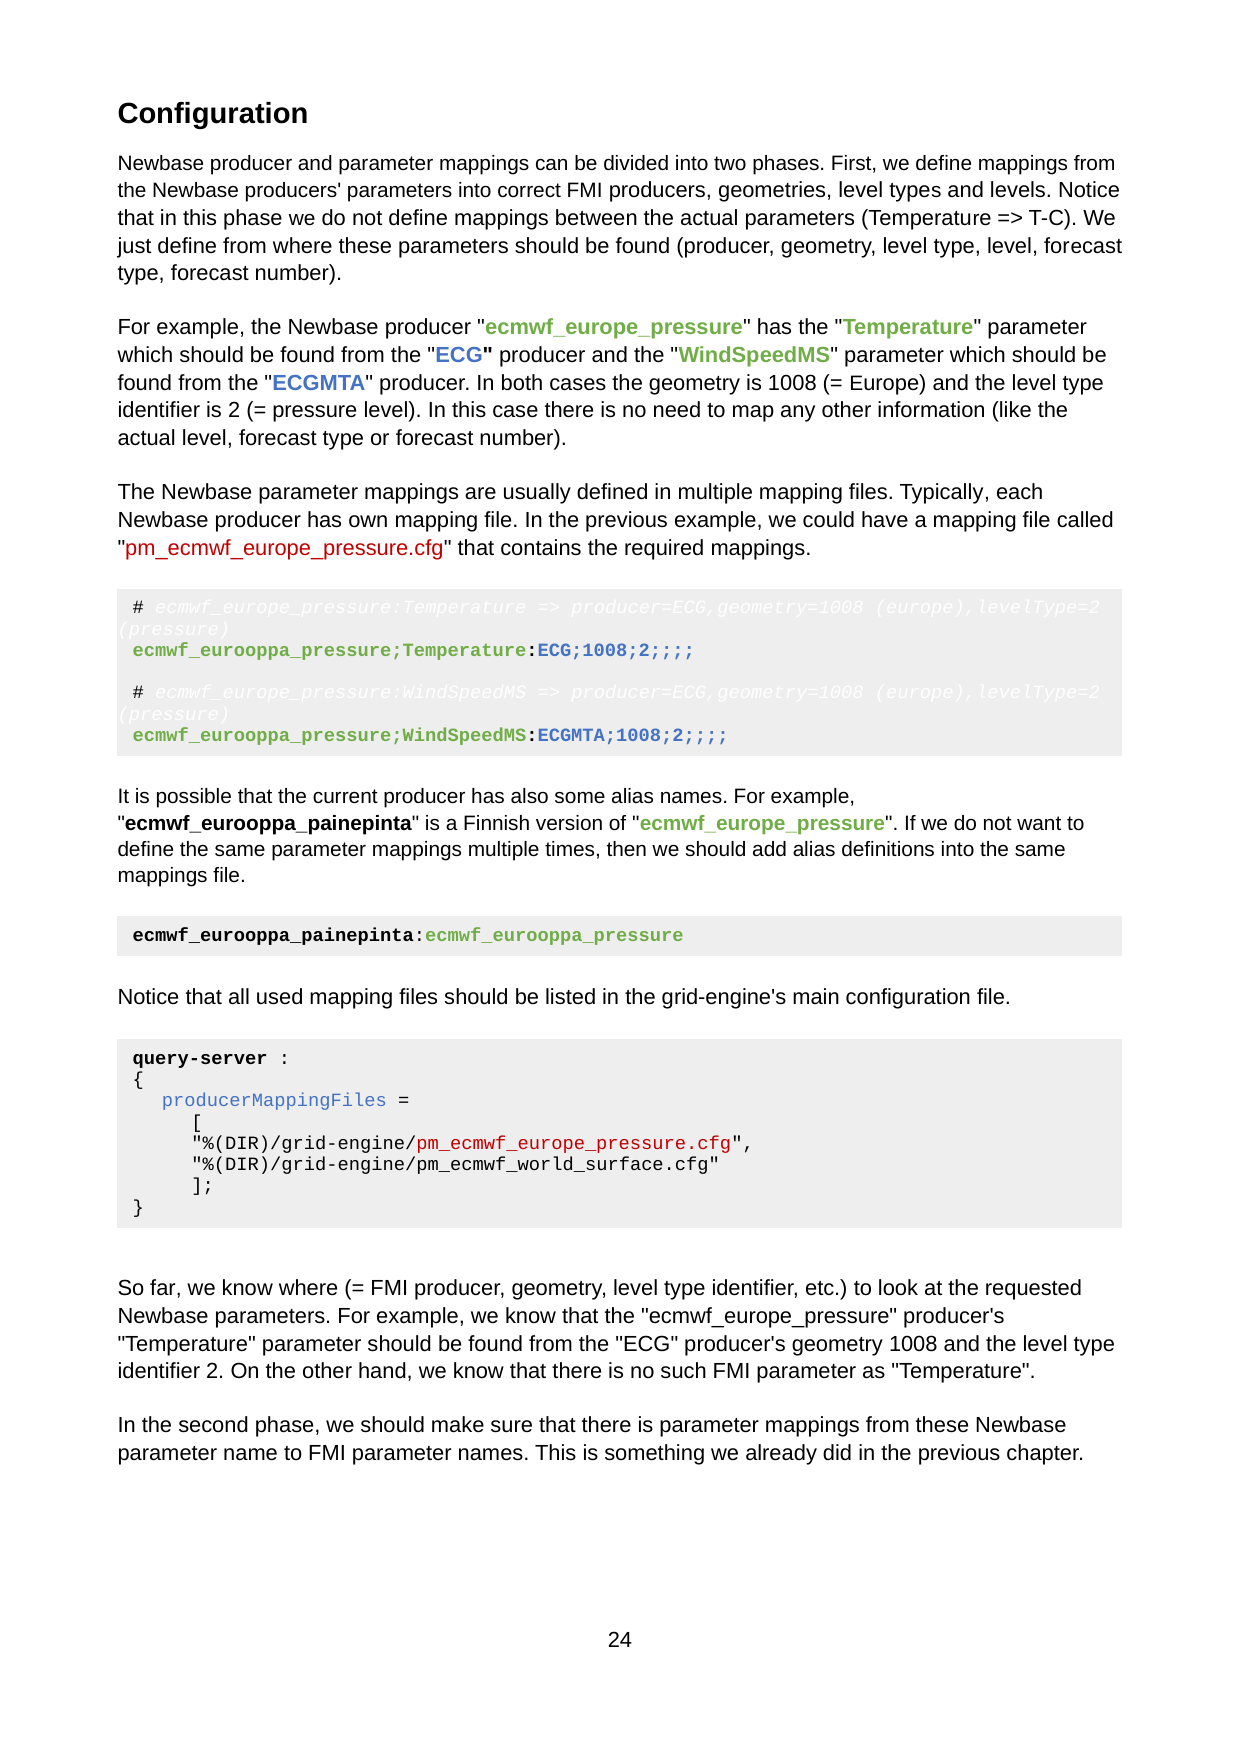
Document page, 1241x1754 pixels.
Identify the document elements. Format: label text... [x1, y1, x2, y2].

text Notice that all used mapping files should be listed in the grid-engine's main configuration file. [117, 984, 1122, 1009]
text query-server : [117, 1049, 1122, 1070]
text { [117, 1070, 1122, 1091]
text Newbase producer and parameter mappings can be divided into two phases. First, we define mappings from the Newbase producers' parameters into correct FMI producers, geometries, level types and levels. Notice that in this phase we do not define mappings between the actual parameters (Temperature => T-C). We just define from where these parameters should be found (producer, geometry, level type, level, forecast type, forecast number). [117, 151, 1122, 285]
text It is possible that the current producer has also some alias names. For example, "ecmwf_eurooppa_painepinta" is a Finnish version of "ecmwf_europe_pressure". If we do not want to define the same parameter mappings multiple times, then we should add alias definitions into the same mappings file. [117, 784, 1122, 887]
text producerMappingFiles = [117, 1091, 1122, 1112]
text ecmwf_eurooppa_pressure;Temperature:ECG;1008;2;;;; [117, 641, 1122, 662]
text "%(DIR)/grid-engine/pm_ecmwf_world_surface.cfg" [117, 1155, 1122, 1176]
text # ecmwf_europe_pressure:Temperature => producer=ECG,geometry=1008 (europe),levelType=2 (pressure) [117, 598, 1122, 641]
text For example, the Newbase producer "ecmwf_europe_pressure" has the "Temperature" parameter which should be found from the "ECG" producer and the "WindSpeedMS" parameter which should be found from the "ECGMTA" producer. In both cases the geometry is 1008 (= Europe) and the level type identifier is 2 (= pressure level). In this case there is no need to map any other information (like the actual level, forecast type or forecast number). [117, 314, 1122, 450]
text } [117, 1197, 1122, 1219]
text # ecmwf_europe_pressure:WindSpeedMS => producer=ECG,geometry=1008 (europe),levelType=2 (pressure) [117, 683, 1122, 726]
text The Newbase parameter mappings are usually defined in multiple mapping files. Typically, each Newbase producer has own mapping file. In the previous example, we could have a mapping file called "pm_ecmwf_europe_pressure.cfg" that contains the required mappings. [117, 479, 1122, 560]
text ecmwf_eurooppa_pressure;WindSpeedMS:ECGMTA;1008;2;;;; [117, 726, 1122, 747]
text ecmwf_eurooppa_painepinta:ecmwf_eurooppa_pressure [117, 925, 1122, 947]
text "%(DIR)/grid-engine/pm_ecmwf_europe_pressure.cfg", [117, 1134, 1122, 1155]
text In the second phase, we should make sure that there is parameter mappings from these Newbase parameter name to FMI parameter names. This is something we already did in the previous chapter. [117, 1412, 1122, 1465]
text So far, we know where (= FMI producer, geometry, level type identifier, etc.) to look at the requested Newbase parameters. For example, we know that the "ecmwf_europe_pressure" producer's "Temperature" parameter should be found from the "ECG" producer's geometry 1008 and the level type identifier 2. On the other hand, we know that there is no such FMI parameter as "Temperature". [117, 1275, 1122, 1383]
subtitle Configuration [117, 96, 1122, 129]
text ]; [117, 1176, 1122, 1197]
text [ [117, 1112, 1122, 1134]
